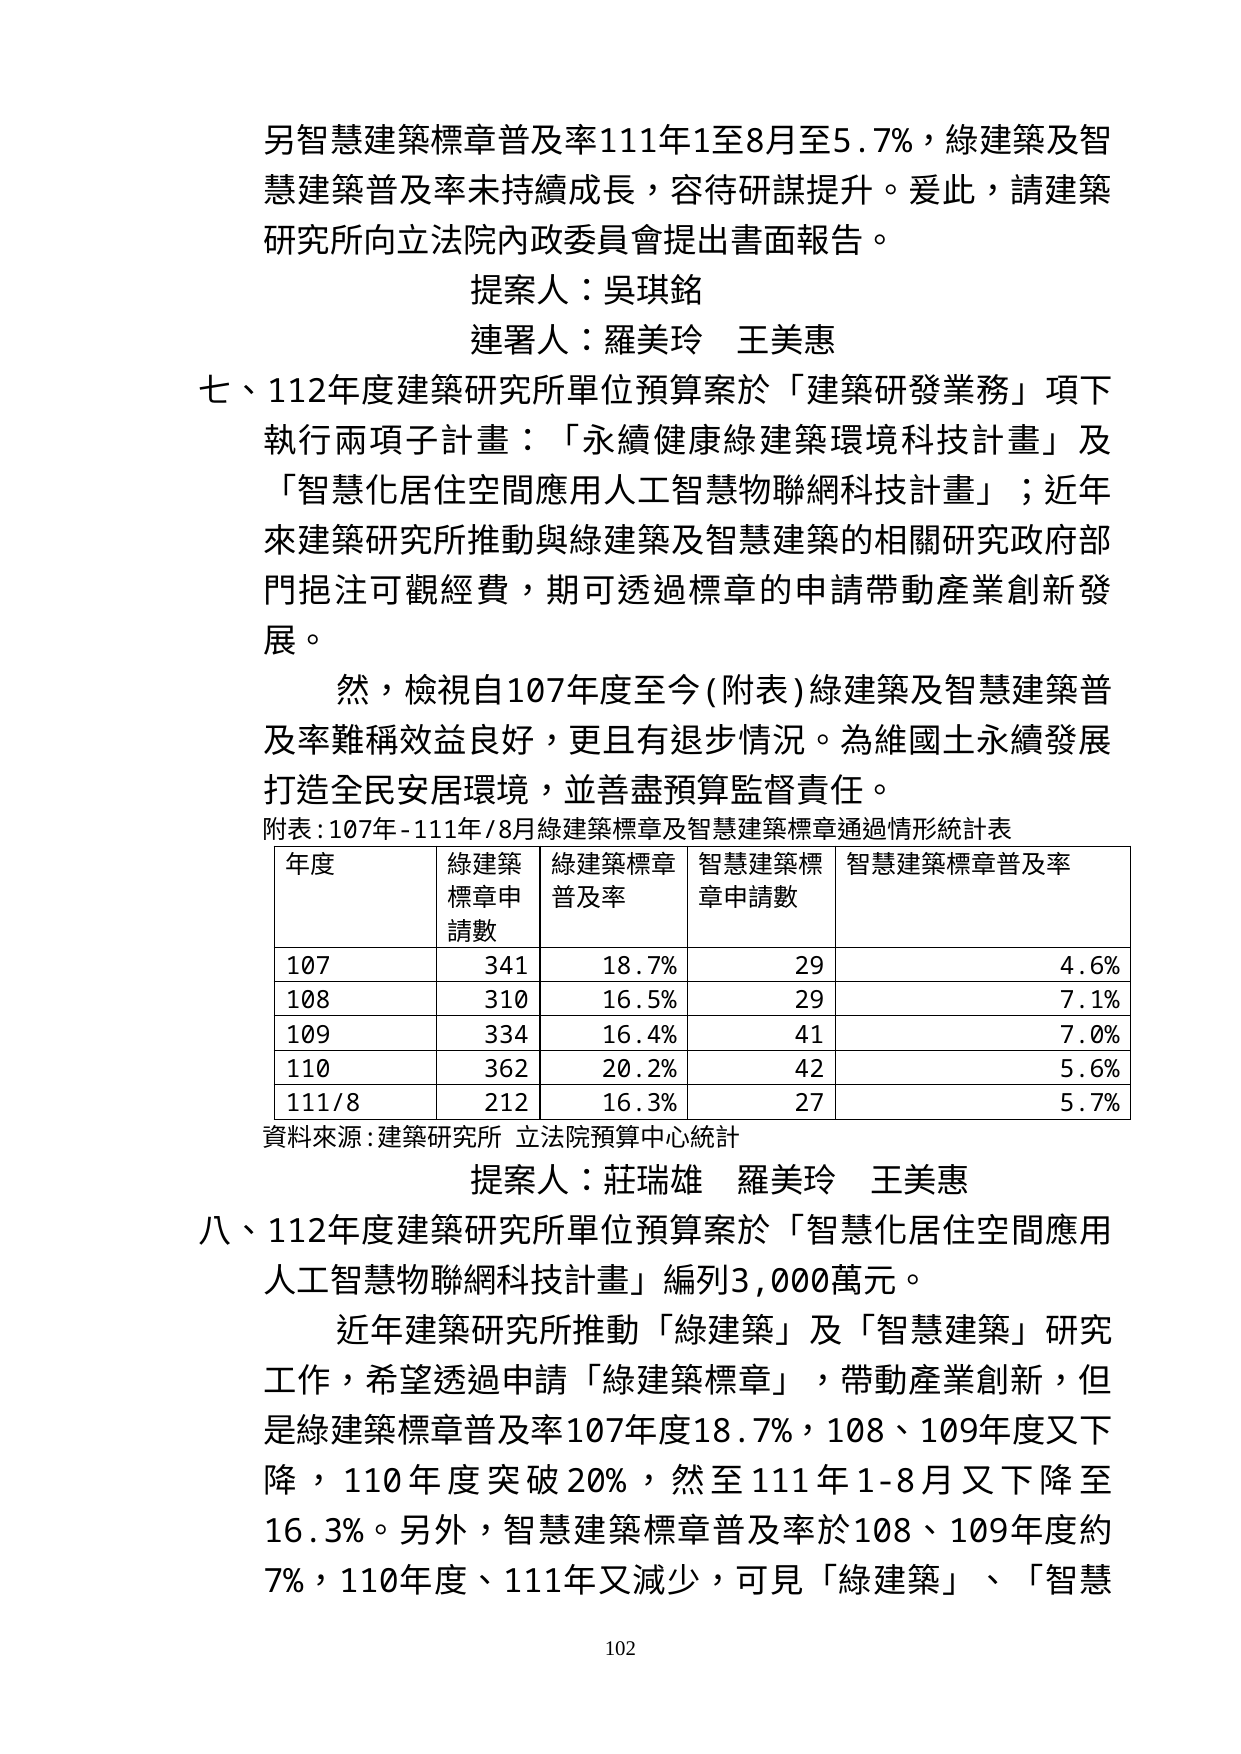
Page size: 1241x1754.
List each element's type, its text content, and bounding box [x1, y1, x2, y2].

text 提案人：吳琪銘 [263, 262, 1113, 312]
text 另智慧建築標章普及率111年1至8月至5.7%，綠建築及智慧建築普及率未持續成長，容待研謀提升。爰此，請建築研究所向立法院內政委員會提出書面報告。 [263, 112, 1113, 262]
table_cell 20.2% [541, 1051, 687, 1084]
table_cell 362 [437, 1051, 539, 1084]
table_cell 29 [688, 982, 835, 1015]
table_cell 341 [437, 948, 539, 981]
table_cell 334 [437, 1016, 539, 1050]
text 然，檢視自107年度至今(附表)綠建築及智慧建築普及率難稱效益良好，更且有退步情況。為維國土永續發展打造全民安居環境，並善盡預算監督責任。 [263, 662, 1113, 812]
table_header 智慧建築標章申請數 [688, 847, 835, 947]
text 連署人：羅美玲 王美惠 [263, 312, 1113, 362]
text 資料來源:建築研究所 立法院預算中心統計 [263, 1119, 1110, 1153]
table_header 年度 [275, 847, 436, 947]
table_cell 108 [275, 982, 436, 1015]
table_header 智慧建築標章普及率 [836, 847, 1130, 947]
table_cell 111/8 [275, 1085, 436, 1118]
text 八、112年度建築研究所單位預算案於「智慧化居住空間應用人工智慧物聯網科技計畫」編列3,000萬元。 [130, 1203, 1113, 1303]
table_cell 110 [275, 1051, 436, 1084]
table_cell 16.4% [541, 1016, 687, 1050]
text 提案人：莊瑞雄 羅美玲 王美惠 [263, 1153, 1113, 1203]
table_cell 41 [688, 1016, 835, 1050]
table_cell 212 [437, 1085, 539, 1118]
table_cell 7.0% [836, 1016, 1130, 1050]
table_cell 4.6% [836, 948, 1130, 981]
text 近年建築研究所推動「綠建築」及「智慧建築」研究工作，希望透過申請「綠建築標章」，帶動產業創新，但是綠建築標章普及率107年度18.7%，108、109年度又下降，110年度突破20%，然至111年1-8月又下降至16.3%。另外，智慧建築標章普及率於108、109年度約7%，110年度、111年又減少，可見「綠建築」、「智慧 [263, 1303, 1113, 1603]
text 七、112年度建築研究所單位預算案於「建築研發業務」項下執行兩項子計畫：「永續健康綠建築環境科技計畫」及「智慧化居住空間應用人工智慧物聯網科技計畫」；近年來建築研究所推動與綠建築及智慧建築的相關研究政府部門挹注可觀經費，期可透過標章的申請帶動產業創新發展。 [130, 362, 1113, 662]
table_header 綠建築標章普及率 [541, 847, 687, 947]
table_cell 107 [275, 948, 436, 981]
text 附表:107年-111年/8月綠建築標章及智慧建築標章通過情形統計表 [263, 812, 1110, 846]
table_cell 109 [275, 1016, 436, 1050]
table_cell 42 [688, 1051, 835, 1084]
table_cell 27 [688, 1085, 835, 1118]
table_cell 310 [437, 982, 539, 1015]
table_cell 7.1% [836, 982, 1130, 1015]
table_cell 5.6% [836, 1051, 1130, 1084]
table_cell 16.5% [541, 982, 687, 1015]
table_cell 5.7% [836, 1085, 1130, 1118]
table_cell 18.7% [541, 948, 687, 981]
table_header 綠建築標章申請數 [437, 847, 539, 947]
table_cell 29 [688, 948, 835, 981]
table_cell 16.3% [541, 1085, 687, 1118]
